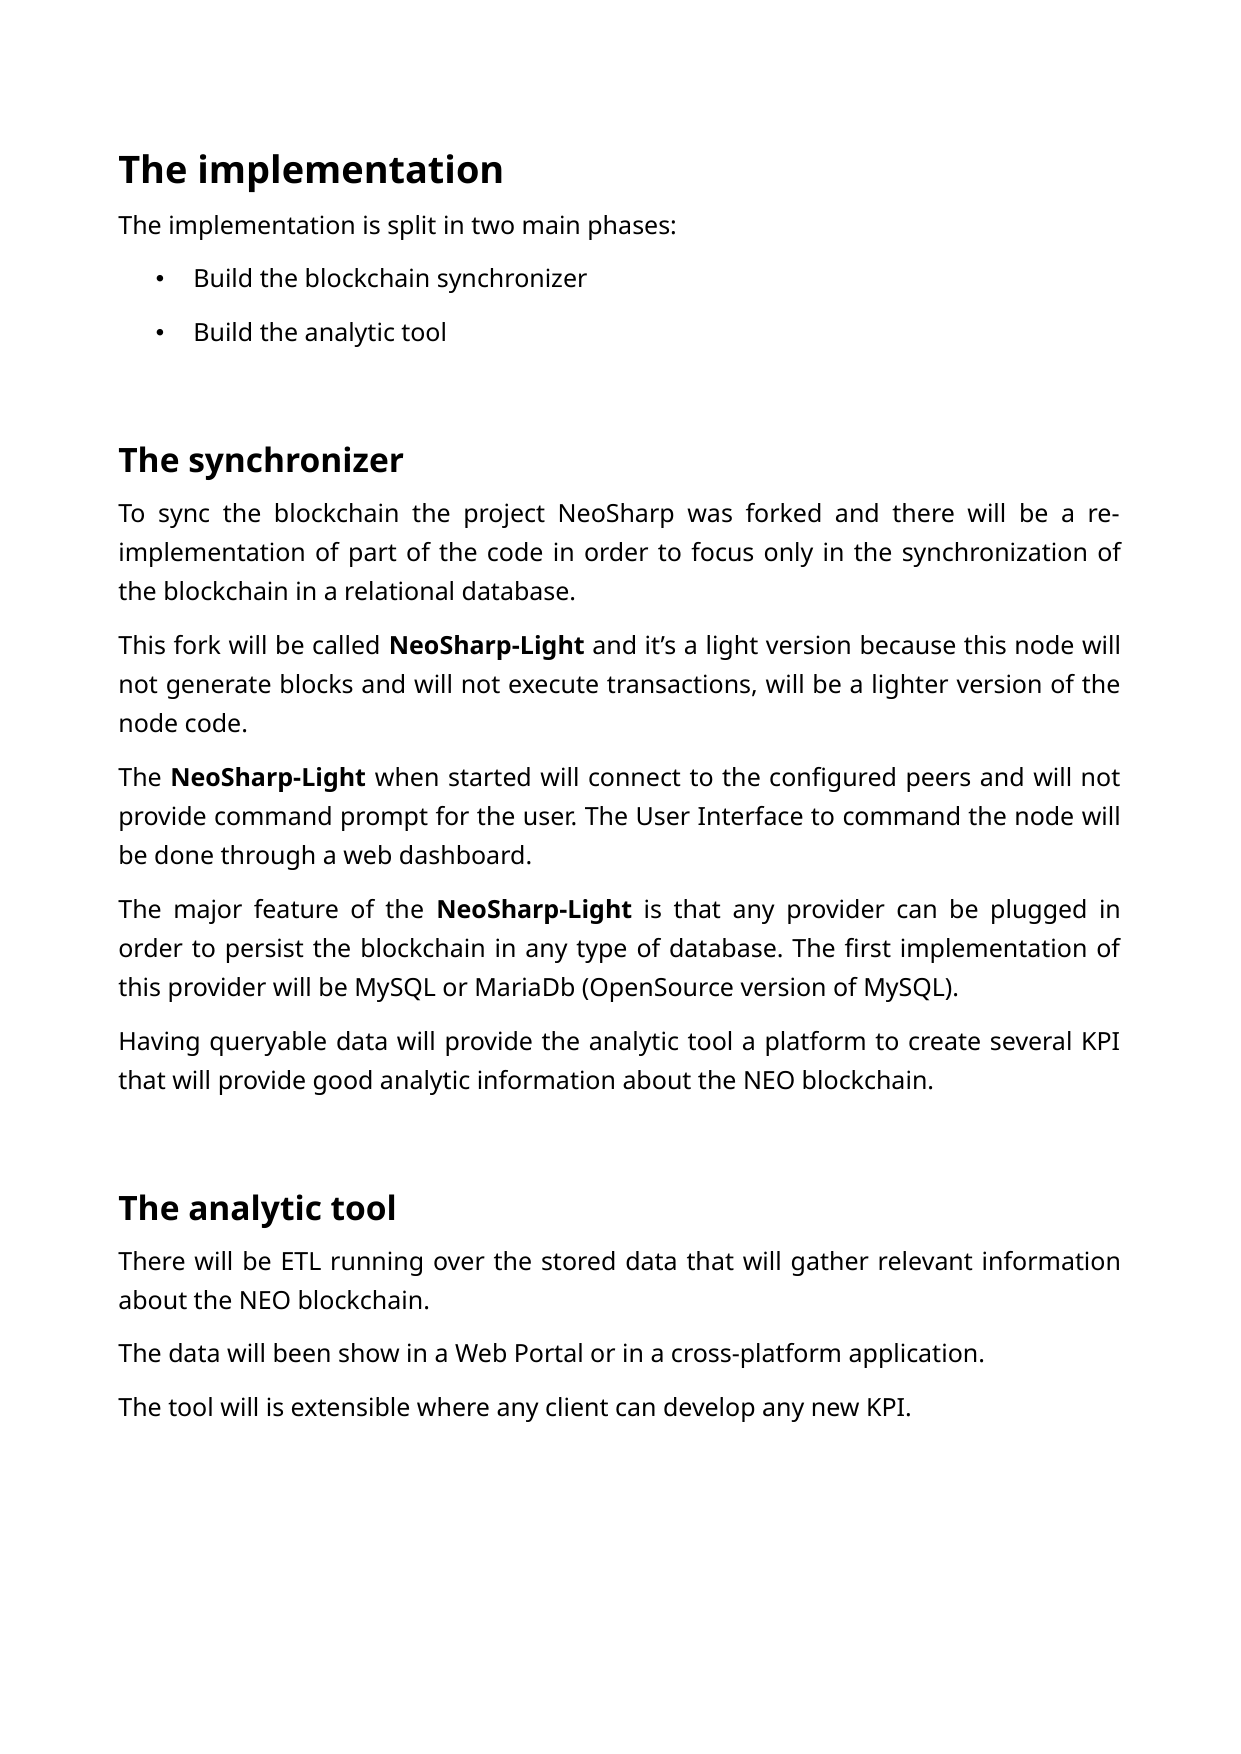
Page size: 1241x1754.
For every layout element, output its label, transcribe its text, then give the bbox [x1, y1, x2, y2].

list Build the blockchain synchronizer [156, 261, 1122, 295]
text There will be ETL running over the stored data that will gather relevant information about the NEO blockchain. [118, 1243, 1122, 1316]
subtitle The synchronizer [118, 437, 1122, 483]
subtitle The analytic tool [118, 1185, 1122, 1231]
text The implementation is split in two main phases: [118, 207, 1122, 241]
text To sync the blockchain the project NeoSharp was forked and there will be a re-implementation of part of the code in order to focus only in the synchronization of the blockchain in a relational database. [118, 495, 1122, 608]
list Build the analytic tool [156, 315, 1122, 349]
text The tool will is extensible where any client can develop any new KPI. [118, 1390, 1122, 1424]
text The major feature of the NeoSharp-Light is that any provider can be plugged in order to persist the blockchain in any type of database. The first implementation of this provider will be MySQL or MariaDb (OpenSource version of MySQL). [118, 891, 1122, 1004]
text Having queryable data will provide the analytic tool a platform to create several KPI that will provide good analytic information about the NEO blockchain. [118, 1023, 1122, 1097]
text The NeoSharp-Light when started will connect to the configured peers and will not provide command prompt for the user. The User Interface to command the node will be done through a web dashboard. [118, 759, 1122, 872]
text This fork will be called NeoSharp-Light and it’s a light version because this node will not generate blocks and will not execute transactions, will be a lighter version of the node code. [118, 627, 1122, 740]
text The data will been show in a Web Portal or in a cross-platform application. [118, 1336, 1122, 1370]
subtitle The implementation [118, 143, 1122, 195]
